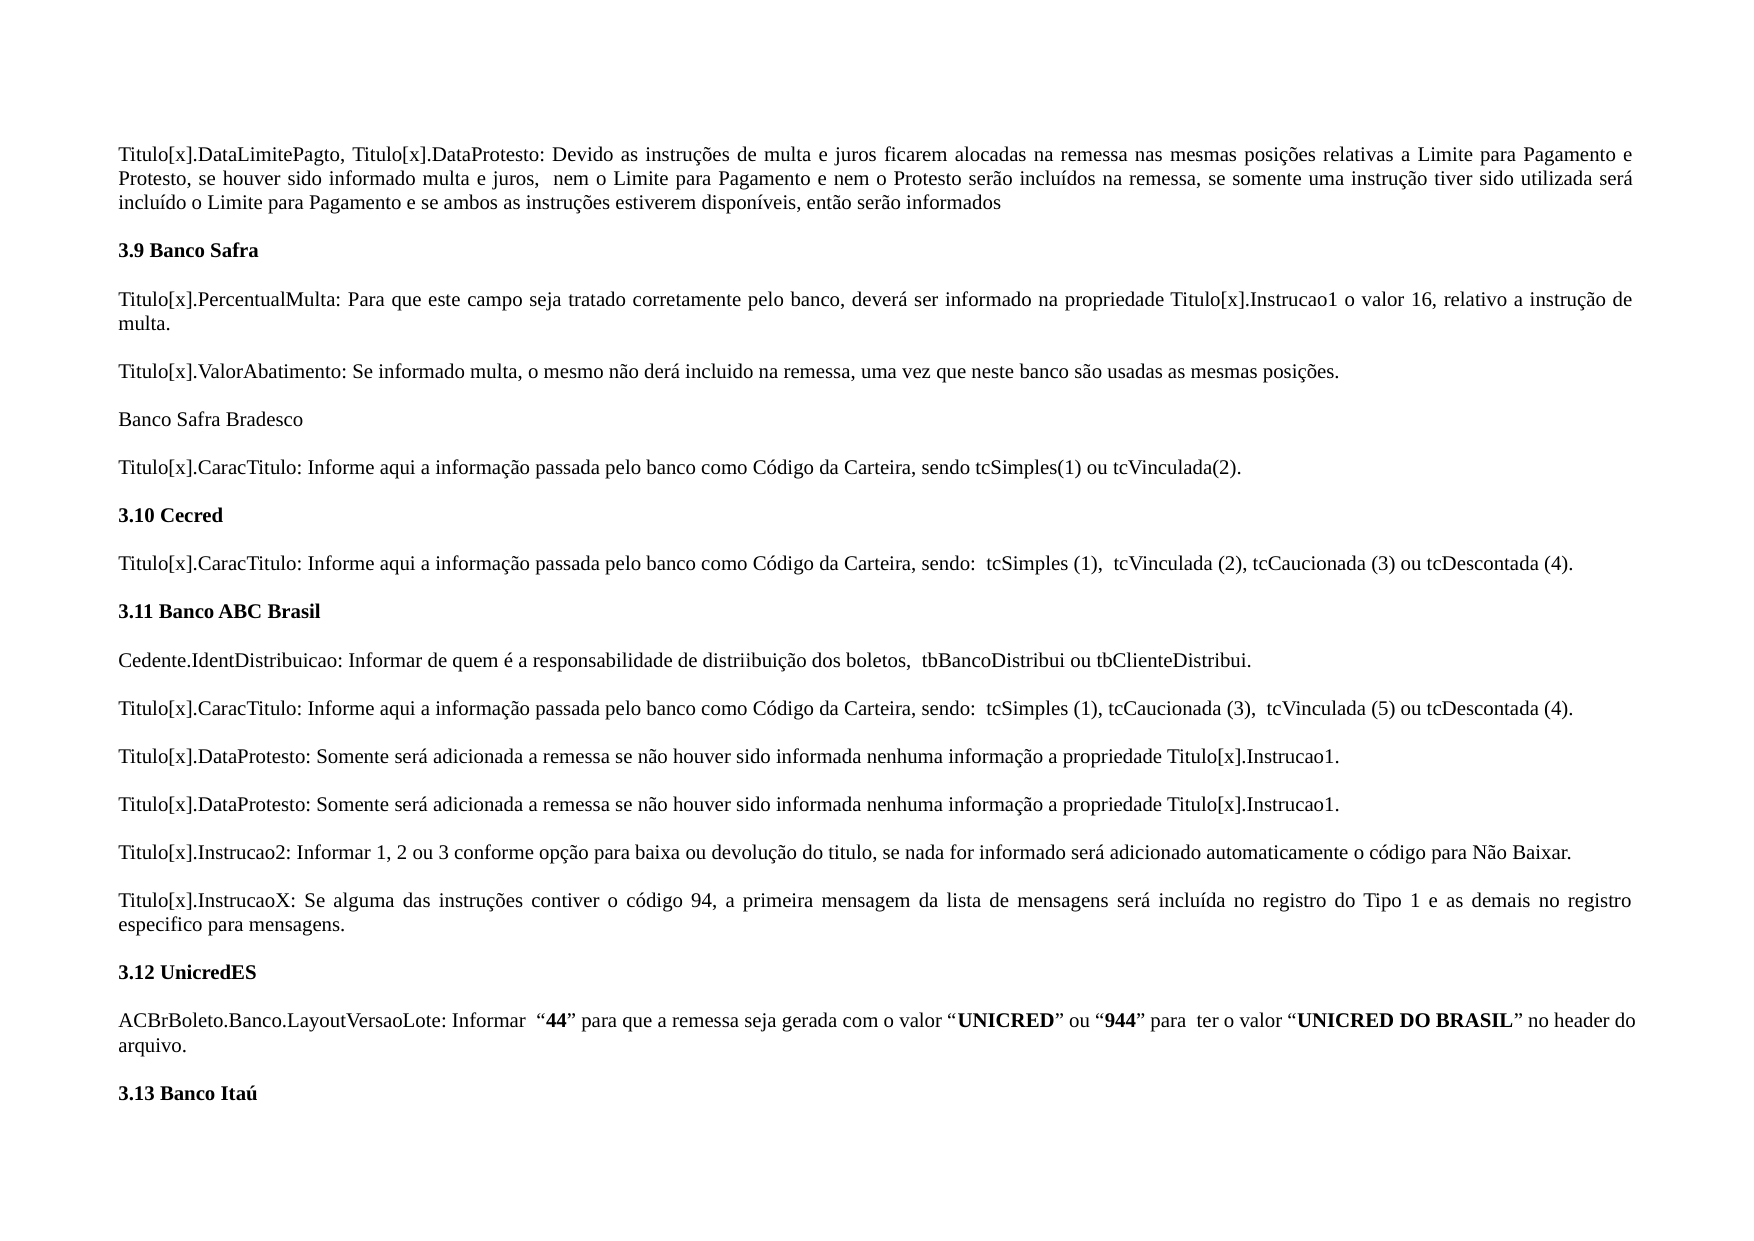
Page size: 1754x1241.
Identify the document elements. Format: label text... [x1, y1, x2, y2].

text Titulo[x].CaracTitulo: Informe aqui a informação passada pelo banco como Código da Carteira, sendo: tcSimples (1), tcVinculada (2), tcCaucionada (3) ou tcDescontada (4). [118, 551, 1636, 575]
text Titulo[x].CaracTitulo: Informe aqui a informação passada pelo banco como Código da Carteira, sendo: tcSimples (1), tcCaucionada (3), tcVinculada (5) ou tcDescontada (4). [118, 696, 1636, 720]
text Titulo[x].PercentualMulta: Para que este campo seja tratado corretamente pelo banco, deverá ser informado na propriedade Titulo[x].Instrucao1 o valor 16, relativo a instrução de multa. [118, 287, 1636, 335]
text Titulo[x].ValorAbatimento: Se informado multa, o mesmo não derá incluido na remessa, uma vez que neste banco são usadas as mesmas posições. [118, 359, 1636, 383]
text Titulo[x].DataProtesto: Somente será adicionada a remessa se não houver sido informada nenhuma informação a propriedade Titulo[x].Instrucao1. [118, 744, 1636, 768]
text Banco Safra Bradesco [118, 407, 1636, 431]
text Cedente.IdentDistribuicao: Informar de quem é a responsabilidade de distriibuição dos boletos, tbBancoDistribui ou tbClienteDistribui. [118, 647, 1636, 672]
text 3.9 Banco Safra [118, 238, 1636, 262]
text ACBrBoleto.Banco.LayoutVersaoLote: Informar “44” para que a remessa seja gerada com o valor “UNICRED” ou “944” para ter o valor “UNICRED DO BRASIL” no header do arquivo. [118, 1008, 1636, 1057]
text 3.11 Banco ABC Brasil [118, 599, 1636, 623]
text Titulo[x].InstrucaoX: Se alguma das instruções contiver o código 94, a primeira mensagem da lista de mensagens será incluída no registro do Tipo 1 e as demais no registro especifico para mensagens. [118, 888, 1636, 936]
text 3.10 Cecred [118, 503, 1636, 527]
text Titulo[x].CaracTitulo: Informe aqui a informação passada pelo banco como Código da Carteira, sendo tcSimples(1) ou tcVinculada(2). [118, 455, 1636, 479]
text 3.13 Banco Itaú [118, 1081, 1636, 1105]
text Titulo[x].Instrucao2: Informar 1, 2 ou 3 conforme opção para baixa ou devolução do titulo, se nada for informado será adicionado automaticamente o código para Não Baixar. [118, 840, 1636, 864]
text Titulo[x].DataProtesto: Somente será adicionada a remessa se não houver sido informada nenhuma informação a propriedade Titulo[x].Instrucao1. [118, 792, 1636, 816]
text Titulo[x].DataLimitePagto, Titulo[x].DataProtesto: Devido as instruções de multa e juros ficarem alocadas na remessa nas mesmas posições relativas a Limite para Pagamento e Protesto, se houver sido informado multa e juros, nem o Limite para Pagamento e nem o Protesto serão incluídos na remessa, se somente uma instrução tiver sido utilizada será incluído o Limite para Pagamento e se ambos as instruções estiverem disponíveis, então serão informados [118, 142, 1636, 214]
text 3.12 UnicredES [118, 960, 1636, 984]
